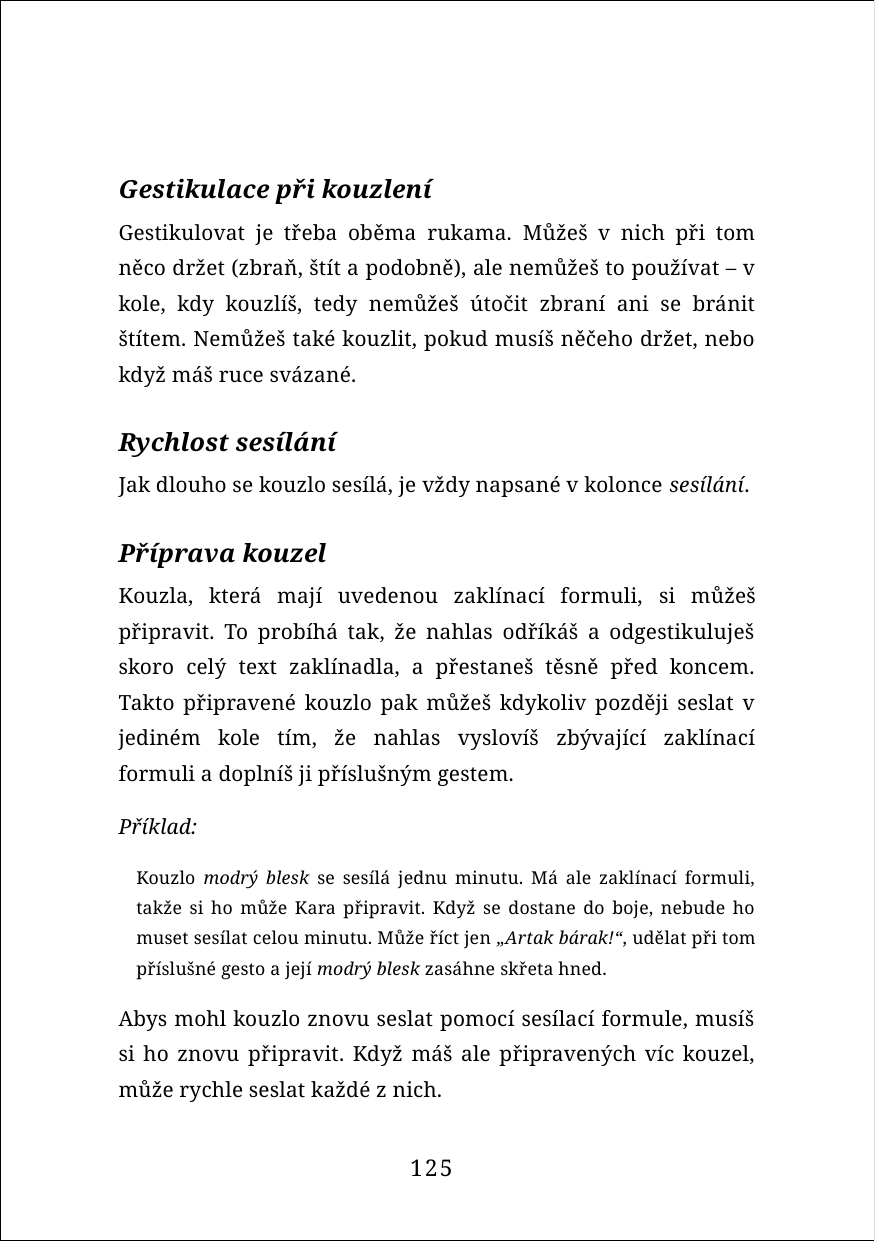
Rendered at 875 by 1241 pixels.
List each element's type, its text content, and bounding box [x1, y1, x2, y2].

text Kouzla, která mají uvedenou zaklínací formuli, si můžeš připravit. To probíhá tak, že nahlas odříkáš a odgestikuluješ skoro celý text zaklínadla, a přestaneš těsně před koncem. Takto připravené kouzlo pak můžeš kdykoliv později seslat v jediném kole tím, že nahlas vyslovíš zbývající zaklínací formuli a doplníš ji příslušným gestem. [118, 581, 756, 787]
text Příklad: [118, 812, 756, 841]
text Jak dlouho se kouzlo sesílá, je vždy napsané v kolonce sesílání. [118, 471, 756, 499]
subtitle Gestikulace při kouzlení [118, 172, 756, 206]
text Kouzlo modrý blesk se sesílá jednu minutu. Má ale zaklínací formuli, takže si ho může Kara připravit. Když se dostane do boje, nebude ho muset sesílat celou minutu. Může říct jen „Artak bárak!“, udělat při tom příslušné gesto a její modrý blesk zasáhne skřeta hned. [136, 865, 756, 980]
text Gestikulovat je třeba oběma rukama. Můžeš v nich při tom něco držet (zbraň, štít a podobně), ale nemůžeš to používat – v kole, kdy kouzlíš, tedy nemůžeš útočit zbraní ani se bránit štítem. Nemůžeš také kouzlit, pokud musíš něčeho držet, nebo když máš ruce svázané. [118, 218, 756, 388]
subtitle Příprava kouzel [118, 536, 756, 569]
text Abys mohl kouzlo znovu seslat pomocí sesílací formule, musíš si ho znovu připravit. Když máš ale připravených víc kouzel, může rychle seslat každé z nich. [118, 1004, 756, 1103]
subtitle Rychlost sesílání [118, 425, 756, 459]
